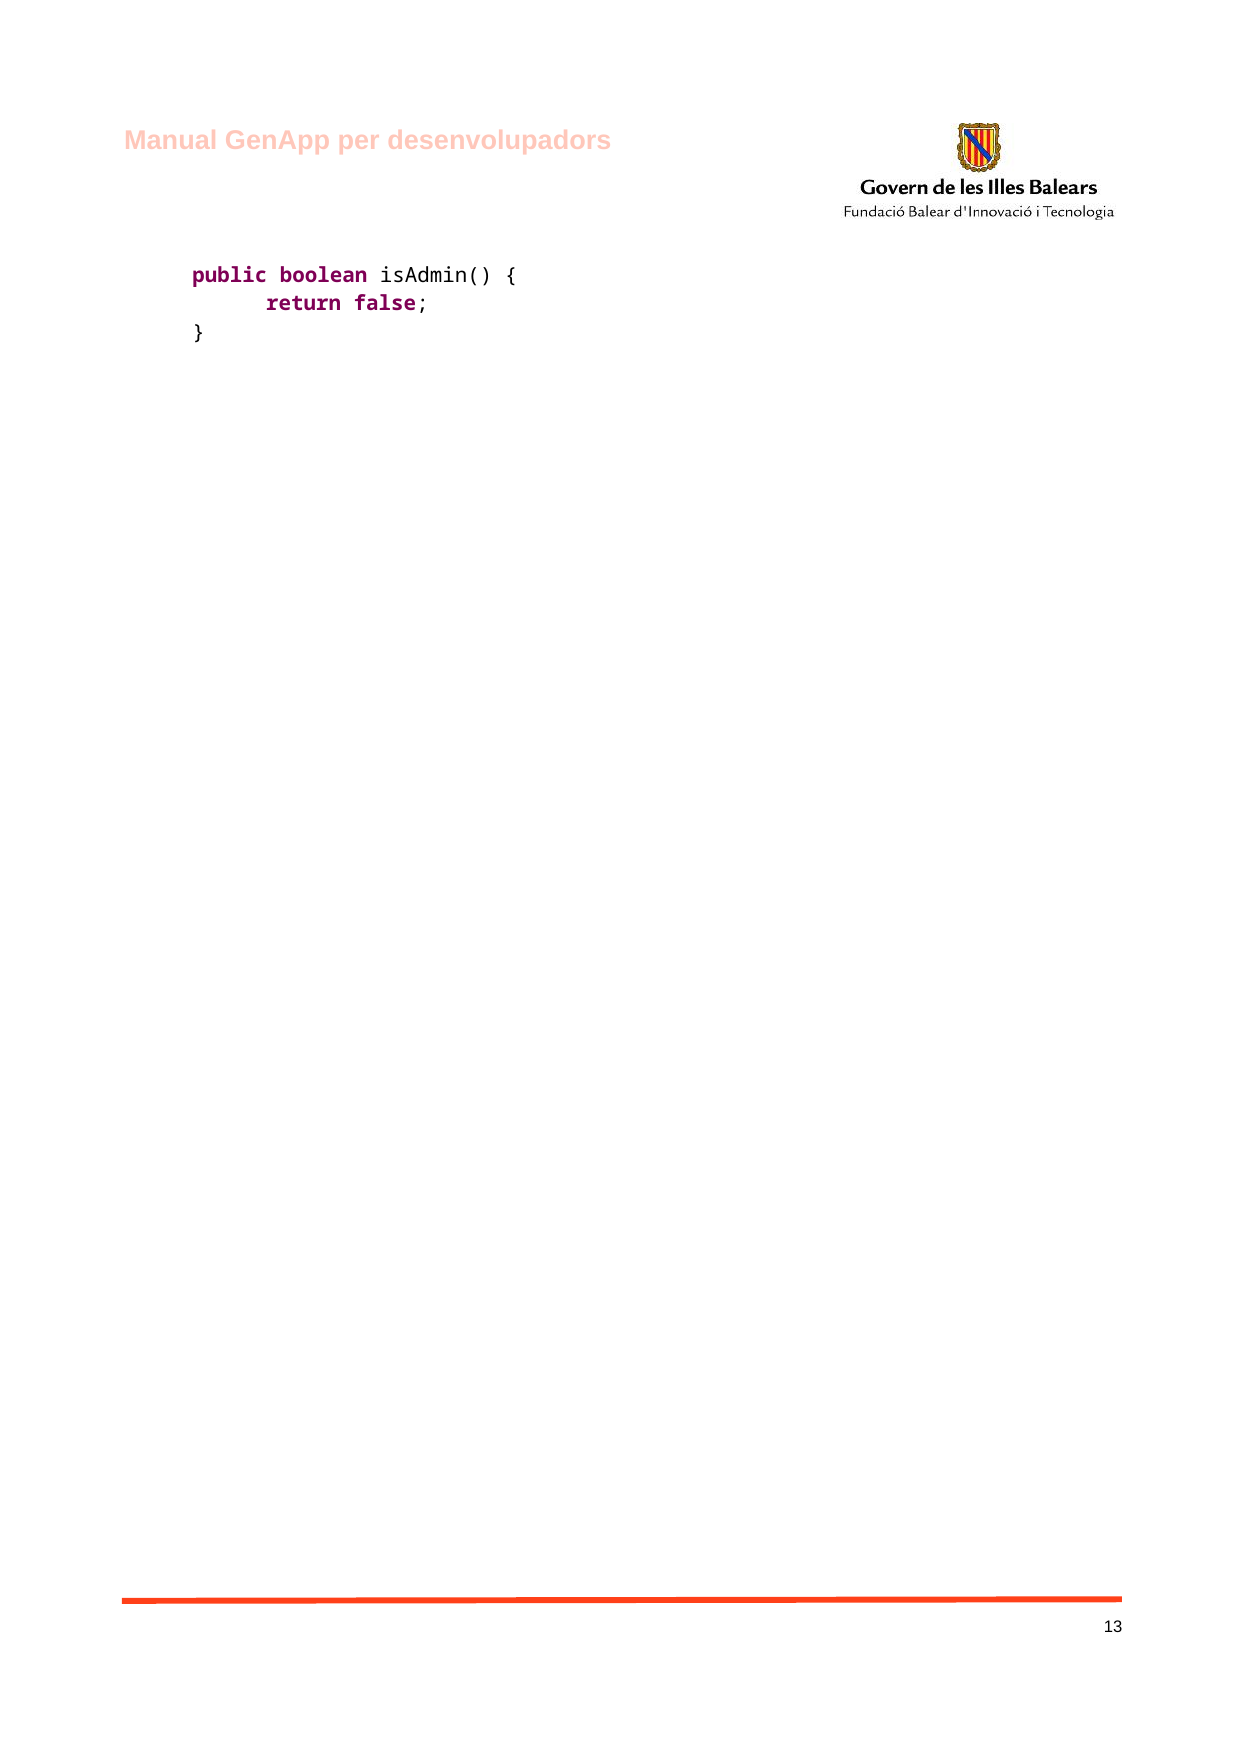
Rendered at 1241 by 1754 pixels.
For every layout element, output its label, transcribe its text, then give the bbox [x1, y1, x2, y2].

text } [118, 317, 1122, 345]
text public boolean isAdmin() { [118, 260, 1122, 288]
picture [840, 123, 1117, 220]
text return false; [118, 288, 1122, 317]
